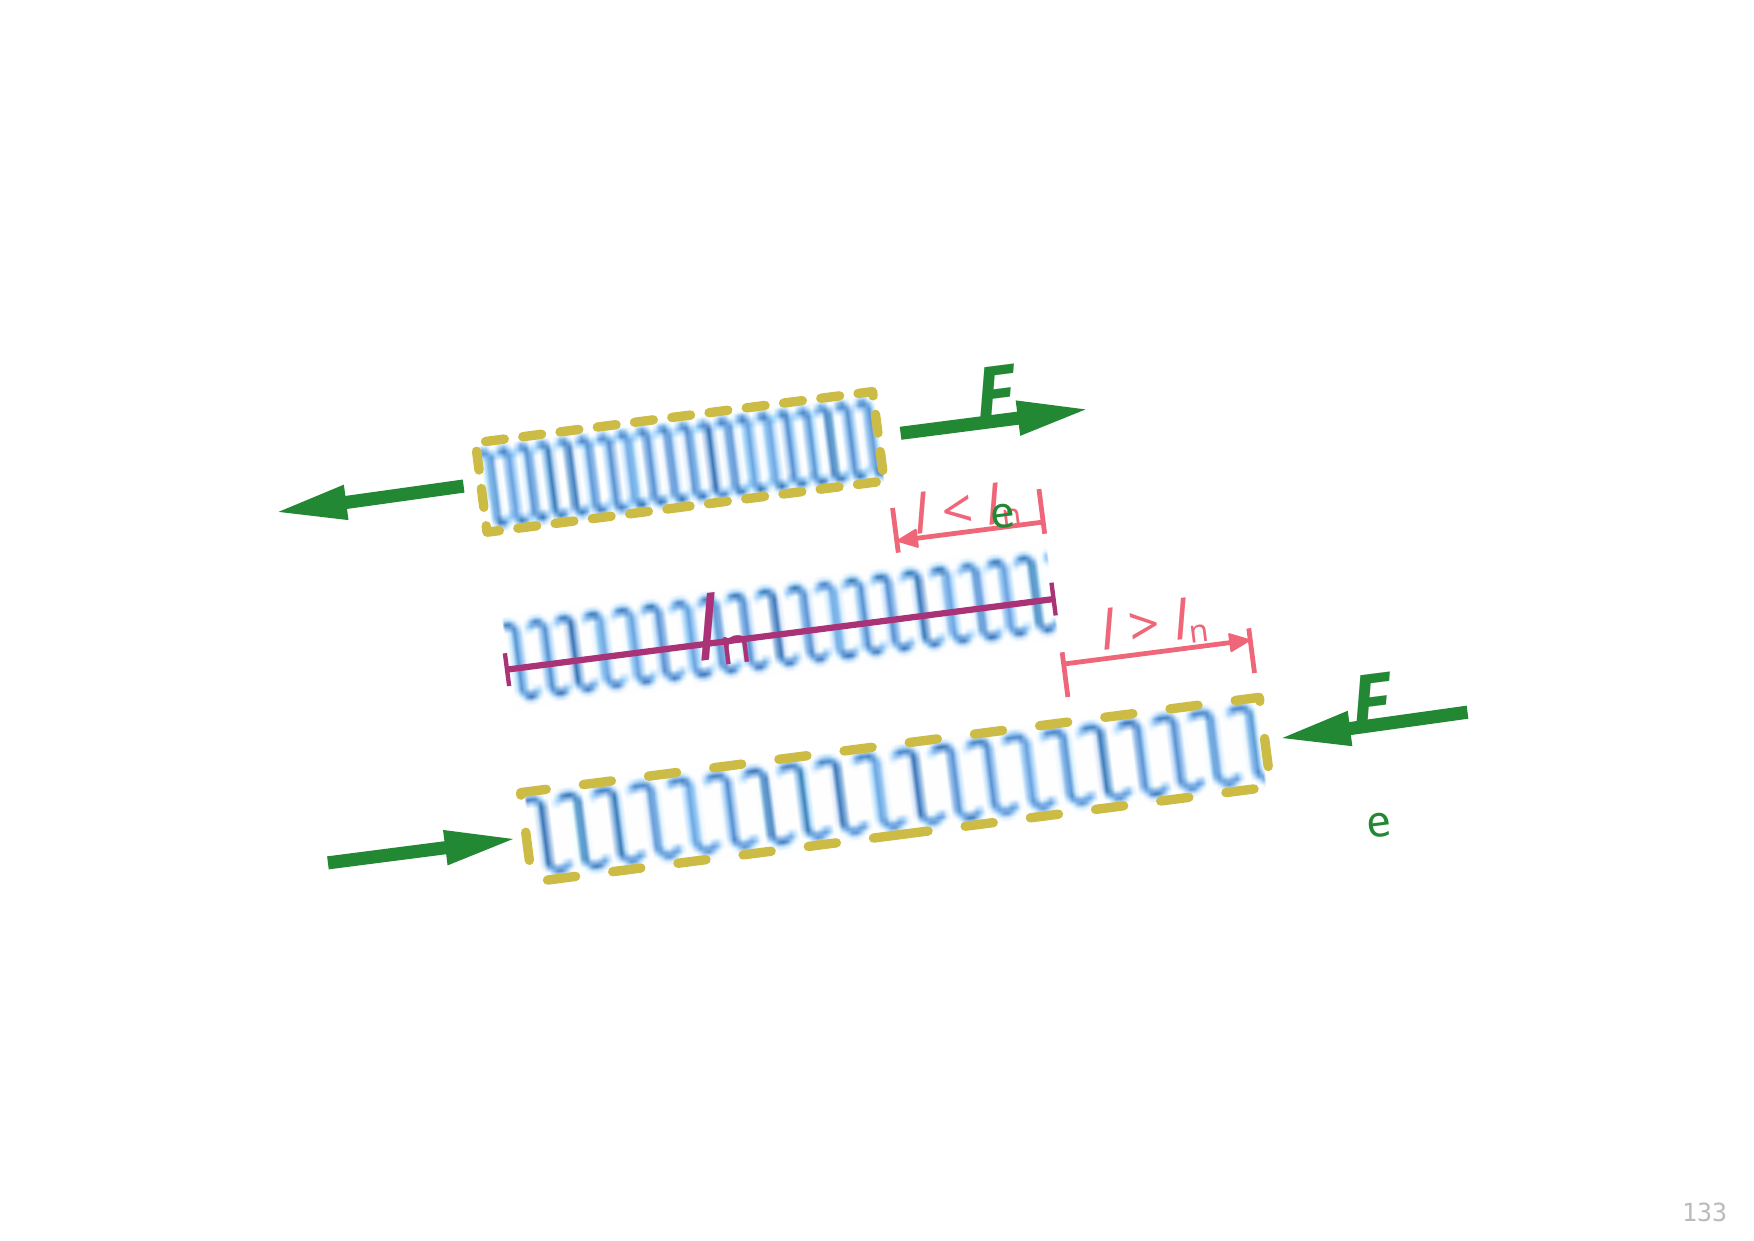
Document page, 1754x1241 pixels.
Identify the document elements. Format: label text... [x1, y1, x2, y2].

text_box [1282, 705, 1469, 747]
text_box [899, 400, 1086, 440]
text_box Fe [1328, 633, 1430, 721]
text_box ln [671, 552, 768, 665]
picture [478, 391, 885, 533]
text_box [327, 829, 513, 870]
picture [759, 544, 1052, 633]
picture [510, 603, 1059, 710]
picture [525, 698, 1267, 885]
picture [501, 592, 681, 666]
text_box Fe [952, 325, 1054, 418]
text_box [278, 479, 465, 521]
